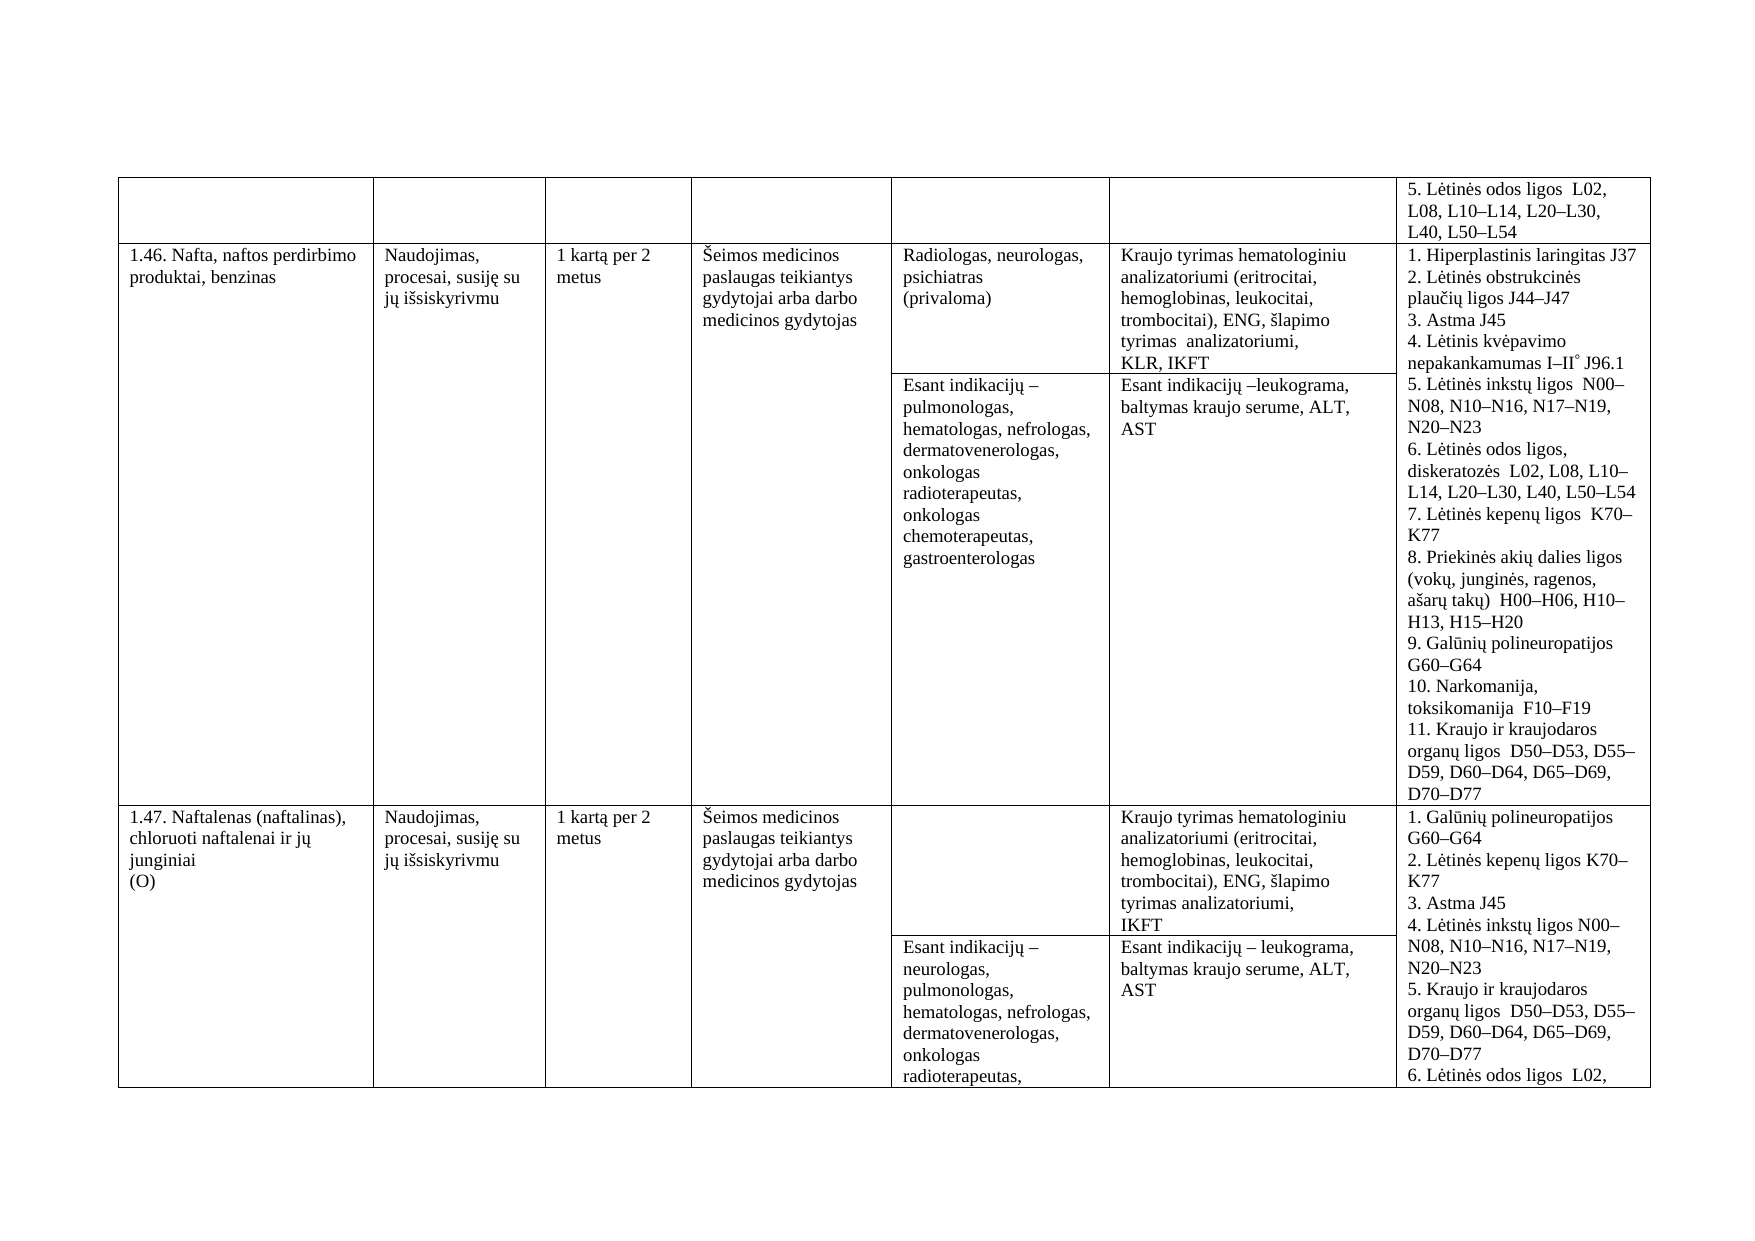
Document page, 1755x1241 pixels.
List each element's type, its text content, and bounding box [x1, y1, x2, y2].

table_cell [892, 806, 1109, 935]
table_cell Esant indikacijų – pulmonologas, hematologas, nefrologas, dermatovenerologas, onkologas radioterapeutas, onkologas chemoterapeutas, gastroenterologas [892, 374, 1109, 804]
table_cell 1.47. Naftalenas (naftalinas), chloruoti naftalenai ir jų junginiai (O) [119, 806, 373, 1087]
table_cell [546, 178, 691, 243]
table_cell Kraujo tyrimas hematologiniu analizatoriumi (eritrocitai, hemoglobinas, leukocitai, trombocitai), ENG, šlapimo tyrimas analizatoriumi, IKFT [1110, 806, 1396, 935]
table_cell [374, 178, 545, 243]
table_cell Naudojimas, procesai, susiję su jų išsiskyrivmu [374, 806, 545, 1087]
table_cell 1 kartą per 2 metus [546, 244, 691, 804]
table_cell Šeimos medicinos paslaugas teikiantys gydytojai arba darbo medicinos gydytojas [692, 806, 891, 1087]
table_cell [119, 178, 373, 243]
table_cell [892, 178, 1109, 243]
table_cell Kraujo tyrimas hematologiniu analizatoriumi (eritrocitai, hemoglobinas, leukocitai, trombocitai), ENG, šlapimo tyrimas analizatoriumi, KLR, IKFT [1110, 244, 1396, 373]
table_cell 5. Lėtinės odos ligos L02, L08, L10–L14, L20–L30, L40, L50–L54 [1397, 178, 1650, 243]
table_cell Šeimos medicinos paslaugas teikiantys gydytojai arba darbo medicinos gydytojas [692, 244, 891, 804]
table_cell Naudojimas, procesai, susiję su jų išsiskyrivmu [374, 244, 545, 804]
table_cell Esant indikacijų – neurologas, pulmonologas, hematologas, nefrologas, dermatovenerologas, onkologas radioterapeutas, [892, 936, 1109, 1087]
table_cell 1.46. Nafta, naftos perdirbimo produktai, benzinas [119, 244, 373, 804]
table_cell 1 kartą per 2 metus [546, 806, 691, 1087]
table_cell 1. Galūnių polineuropatijos G60–G64 2. Lėtinės kepenų ligos K70–K77 3. Astma J45 4. Lėtinės inkstų ligos N00–N08, N10–N16, N17–N19, N20–N23 5. Kraujo ir kraujodaros organų ligos D50–D53, D55–D59, D60–D64, D65–D69, D70–D77 6. Lėtinės odos ligos L02, [1397, 806, 1650, 1087]
table_cell Esant indikacijų –leukograma, baltymas kraujo serume, ALT, AST [1110, 374, 1396, 804]
table_cell [692, 178, 891, 243]
table_cell Radiologas, neurologas, psichiatras (privaloma) [892, 244, 1109, 373]
table_cell Esant indikacijų – leukograma, baltymas kraujo serume, ALT, AST [1110, 936, 1396, 1087]
table_cell [1110, 178, 1396, 243]
table_cell 1. Hiperplastinis laringitas J37 2. Lėtinės obstrukcinės plaučių ligos J44–J47 3. Astma J45 4. Lėtinis kvėpavimo nepakankamumas I–II J96.1 5. Lėtinės inkstų ligos N00–N08, N10–N16, N17–N19, N20–N23 6. Lėtinės odos ligos, diskeratozės L02, L08, L10–L14, L20–L30, L40, L50–L54 7. Lėtinės kepenų ligos K70–K77 8. Priekinės akių dalies ligos (vokų, junginės, ragenos, ašarų takų) H00–H06, H10–H13, H15–H20 9. Galūnių polineuropatijos G60–G64 10. Narkomanija, toksikomanija F10–F19 11. Kraujo ir kraujodaros organų ligos D50–D53, D55–D59, D60–D64, D65–D69, D70–D77 [1397, 244, 1650, 804]
